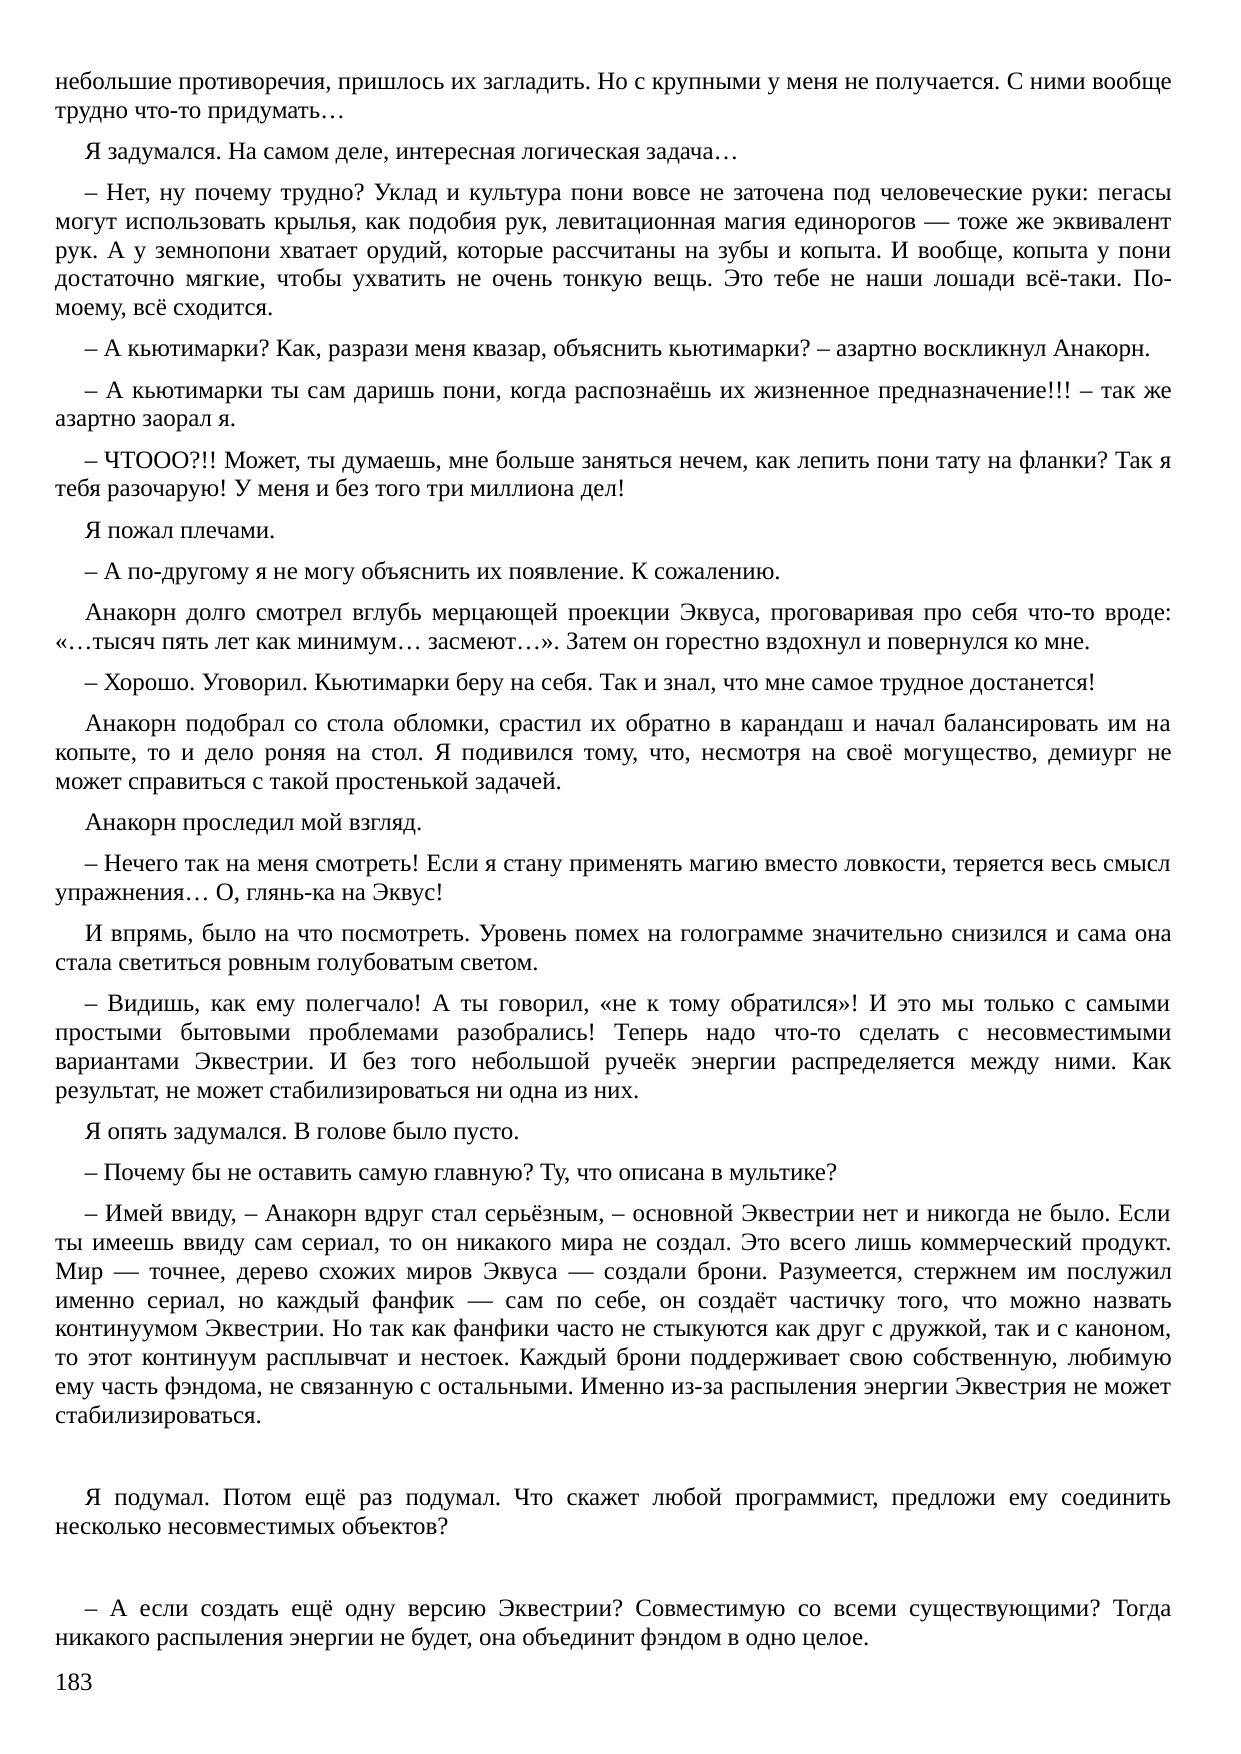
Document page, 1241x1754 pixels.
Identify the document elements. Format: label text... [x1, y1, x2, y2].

text – Почему бы не оставить самую главную? Ту, что описана в мультике? [55, 1157, 1173, 1186]
text – Нет, ну почему трудно? Уклад и культура пони вовсе не заточена под человеческие руки: пегасы могут использовать крылья, как подобия рук, левитационная магия единорогов — тоже же эквивалент рук. А у земнопони хватает орудий, которые рассчитаны на зубы и копыта. И вообще, копыта у пони достаточно мягкие, чтобы ухватить не очень тонкую вещь. Это тебе не наши лошади всё-таки. По-моему, всё сходится. [55, 177, 1173, 321]
text – А кьютимарки ты сам даришь пони, когда распознаёшь их жизненное предназначение!!! – так же азартно заорал я. [55, 375, 1173, 432]
text Анакорн долго смотрел вглубь мерцающей проекции Эквуса, проговаривая про себя что-то вроде: «…тысяч пять лет как минимум… засмеют…». Затем он горестно вздохнул и повернулся ко мне. [55, 597, 1173, 655]
text Анакорн подобрал со стола обломки, срастил их обратно в карандаш и начал балансировать им на копыте, то и дело роняя на стол. Я подивился тому, что, несмотря на своё могущество, демиург не может справиться с такой простенькой задачей. [55, 708, 1173, 795]
text – А по-другому я не могу объяснить их появление. К сожалению. [55, 556, 1173, 585]
text – ЧТООО?!! Может, ты думаешь, мне больше заняться нечем, как лепить пони тату на фланки? Так я тебя разочарую! У меня и без того три миллиона дел! [55, 445, 1173, 502]
text – Имей ввиду, – Анакорн вдруг стал серьёзным, – основной Эквестрии нет и никогда не было. Если ты имеешь ввиду сам сериал, то он никакого мира не создал. Это всего лишь коммерческий продукт. Мир — точнее, дерево схожих миров Эквуса — создали брони. Разумеется, стержнем им послужил именно сериал, но каждый фанфик — сам по себе, он создаёт частичку того, что можно назвать континуумом Эквестрии. Но так как фанфики часто не стыкуются как друг с дружкой, так и с каноном, то этот континуум расплывчат и нестоек. Каждый брони поддерживает свою собственную, любимую ему часть фэндома, не связанную с остальными. Именно из-за распыления энергии Эквестрия не может стабилизироваться. [55, 1198, 1173, 1428]
text Анакорн проследил мой взгляд. [55, 807, 1173, 836]
text – А кьютимарки? Как, разрази меня квазар, объяснить кьютимарки? – азартно воскликнул Анакорн. [55, 333, 1173, 362]
text – Видишь, как ему полегчало! А ты говорил, «не к тому обратился»! И это мы только с самыми простыми бытовыми проблемами разобрались! Теперь надо что-то сделать с несовместимыми вариантами Эквестрии. И без того небольшой ручеёк энергии распределяется между ними. Как результат, не может стабилизироваться ни одна из них. [55, 988, 1173, 1103]
text Я задумался. На самом деле, интересная логическая задача… [55, 136, 1173, 165]
text И впрямь, было на что посмотреть. Уровень помех на голограмме значительно снизился и сама она стала светиться ровным голубоватым светом. [55, 918, 1173, 976]
text Я опять задумался. В голове было пусто. [55, 1116, 1173, 1145]
text – Нечего так на меня смотреть! Если я стану применять магию вместо ловкости, теряется весь смысл упражнения… О, глянь-ка на Эквус! [55, 848, 1173, 906]
text небольшие противоречия, пришлось их загладить. Но с крупными у меня не получается. С ними вообще трудно что-то придумать… [55, 66, 1173, 123]
text – А если создать ещё одну версию Эквестрии? Совместимую со всеми существующими? Тогда никакого распыления энергии не будет, она объединит фэндом в одно целое. [55, 1593, 1173, 1651]
text Я пожал плечами. [55, 515, 1173, 543]
text Я подумал. Потом ещё раз подумал. Что скажет любой программист, предложи ему соединить несколько несовместимых объектов? [55, 1482, 1173, 1540]
text – Хорошо. Уговорил. Кьютимарки беру на себя. Так и знал, что мне самое трудное достанется! [55, 667, 1173, 696]
